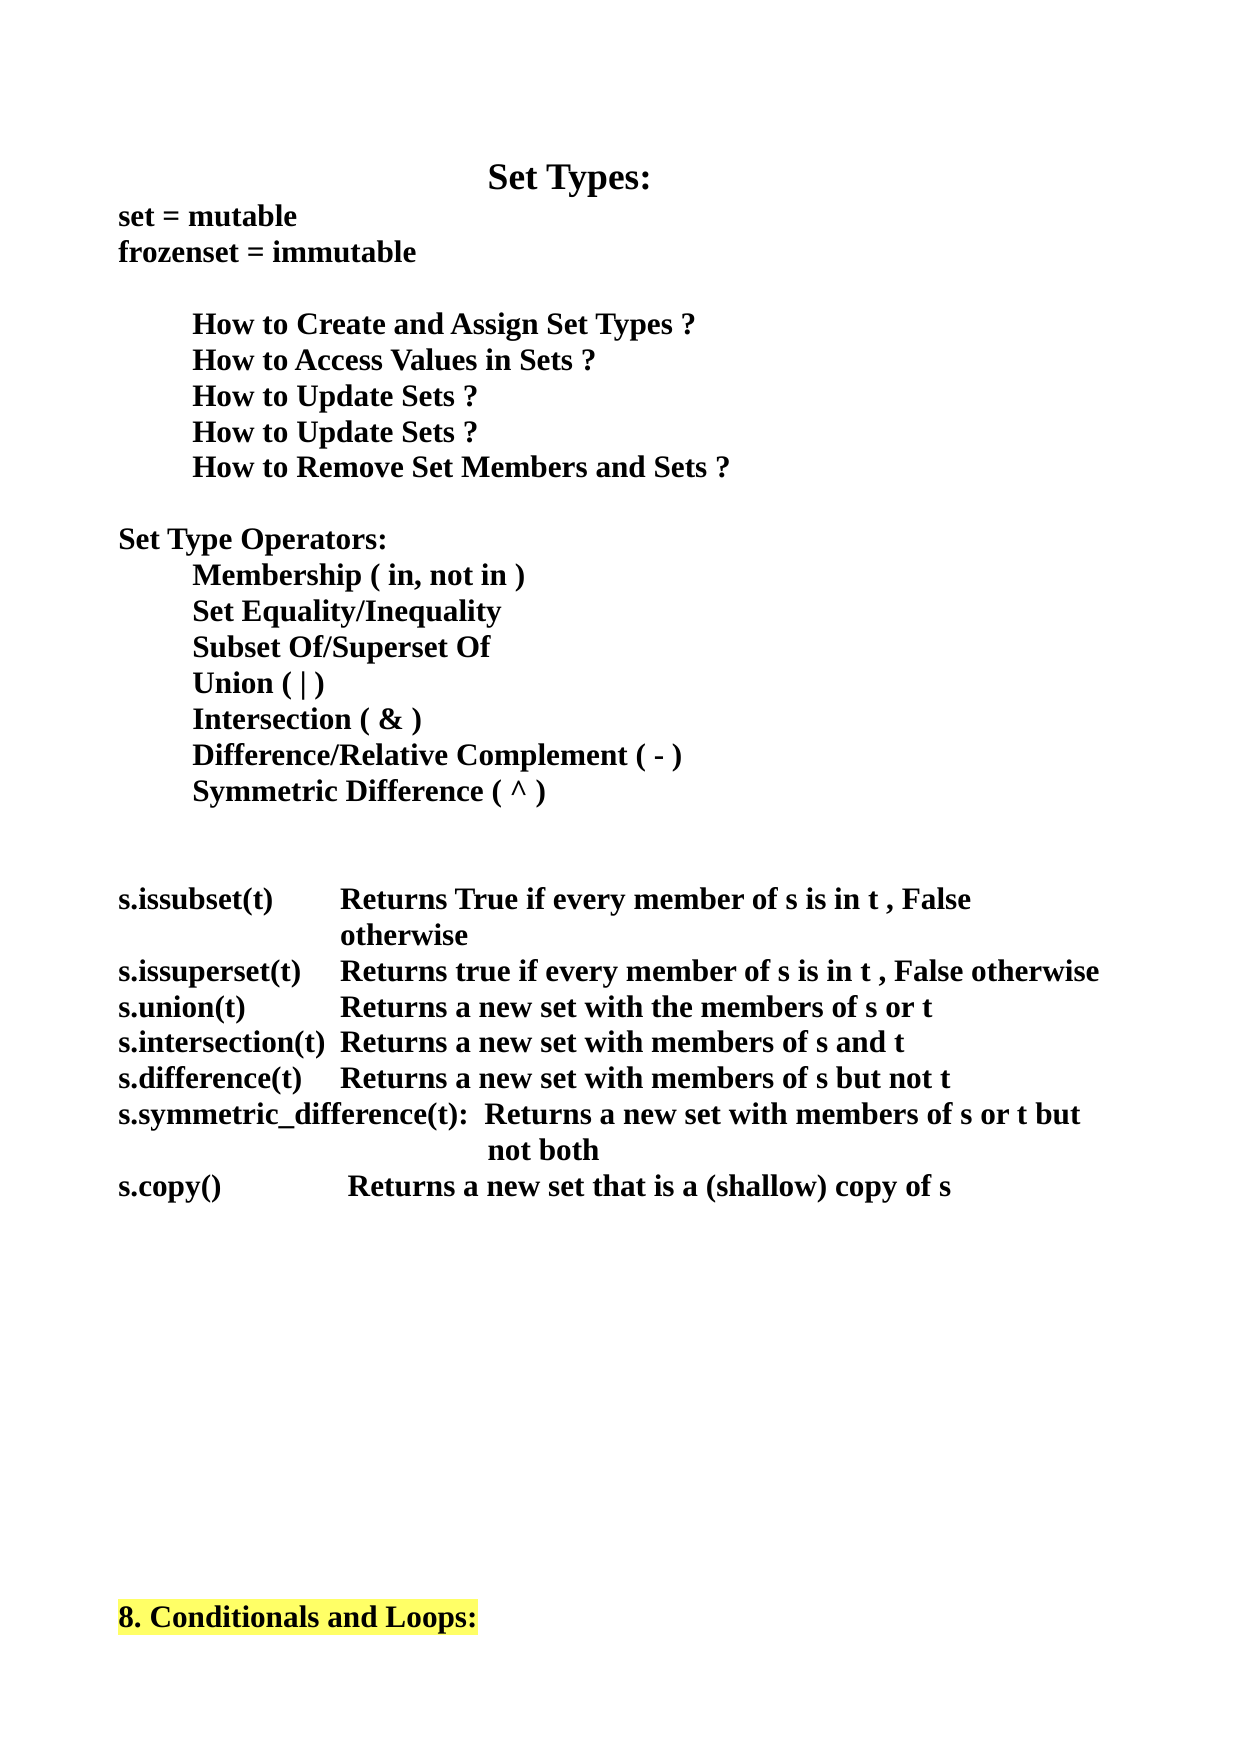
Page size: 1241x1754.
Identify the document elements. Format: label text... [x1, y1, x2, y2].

text How to Update Sets ? [118, 377, 1122, 413]
text Difference/Relative Complement ( - ) [118, 736, 1122, 772]
text set = mutable [118, 197, 1122, 233]
text Subset Of/Superset Of [118, 628, 1122, 664]
text s.difference(t) Returns a new set with members of s but not t [118, 1060, 1122, 1096]
text s.intersection(t) Returns a new set with members of s and t [118, 1024, 1122, 1060]
text Set Type Operators: [118, 521, 1122, 557]
text Membership ( in, not in ) [118, 557, 1122, 592]
text Set Equality/Inequality [118, 592, 1122, 628]
text How to Create and Assign Set Types ? [118, 305, 1122, 341]
text s.issubset(t) Returns True if every member of s is in t , False otherwise [118, 880, 1122, 952]
text 8. Conditionals and Loops: [118, 1599, 1122, 1635]
text s.issuperset(t) Returns true if every member of s is in t , False otherwise [118, 952, 1122, 988]
text Union ( | ) [118, 664, 1122, 700]
text s.union(t) Returns a new set with the members of s or t [118, 988, 1122, 1024]
text frozenset = immutable [118, 233, 1122, 269]
text Symmetric Difference ( ^ ) [118, 772, 1122, 808]
text s.symmetric_difference(t): Returns a new set with members of s or t but not both [118, 1096, 1122, 1167]
text How to Remove Set Members and Sets ? [118, 449, 1122, 485]
text s.copy() Returns a new set that is a (shallow) copy of s [118, 1167, 1122, 1203]
text How to Access Values in Sets ? [118, 341, 1122, 377]
text How to Update Sets ? [118, 413, 1122, 449]
text Intersection ( & ) [118, 700, 1122, 736]
text Set Types: [118, 154, 1122, 197]
